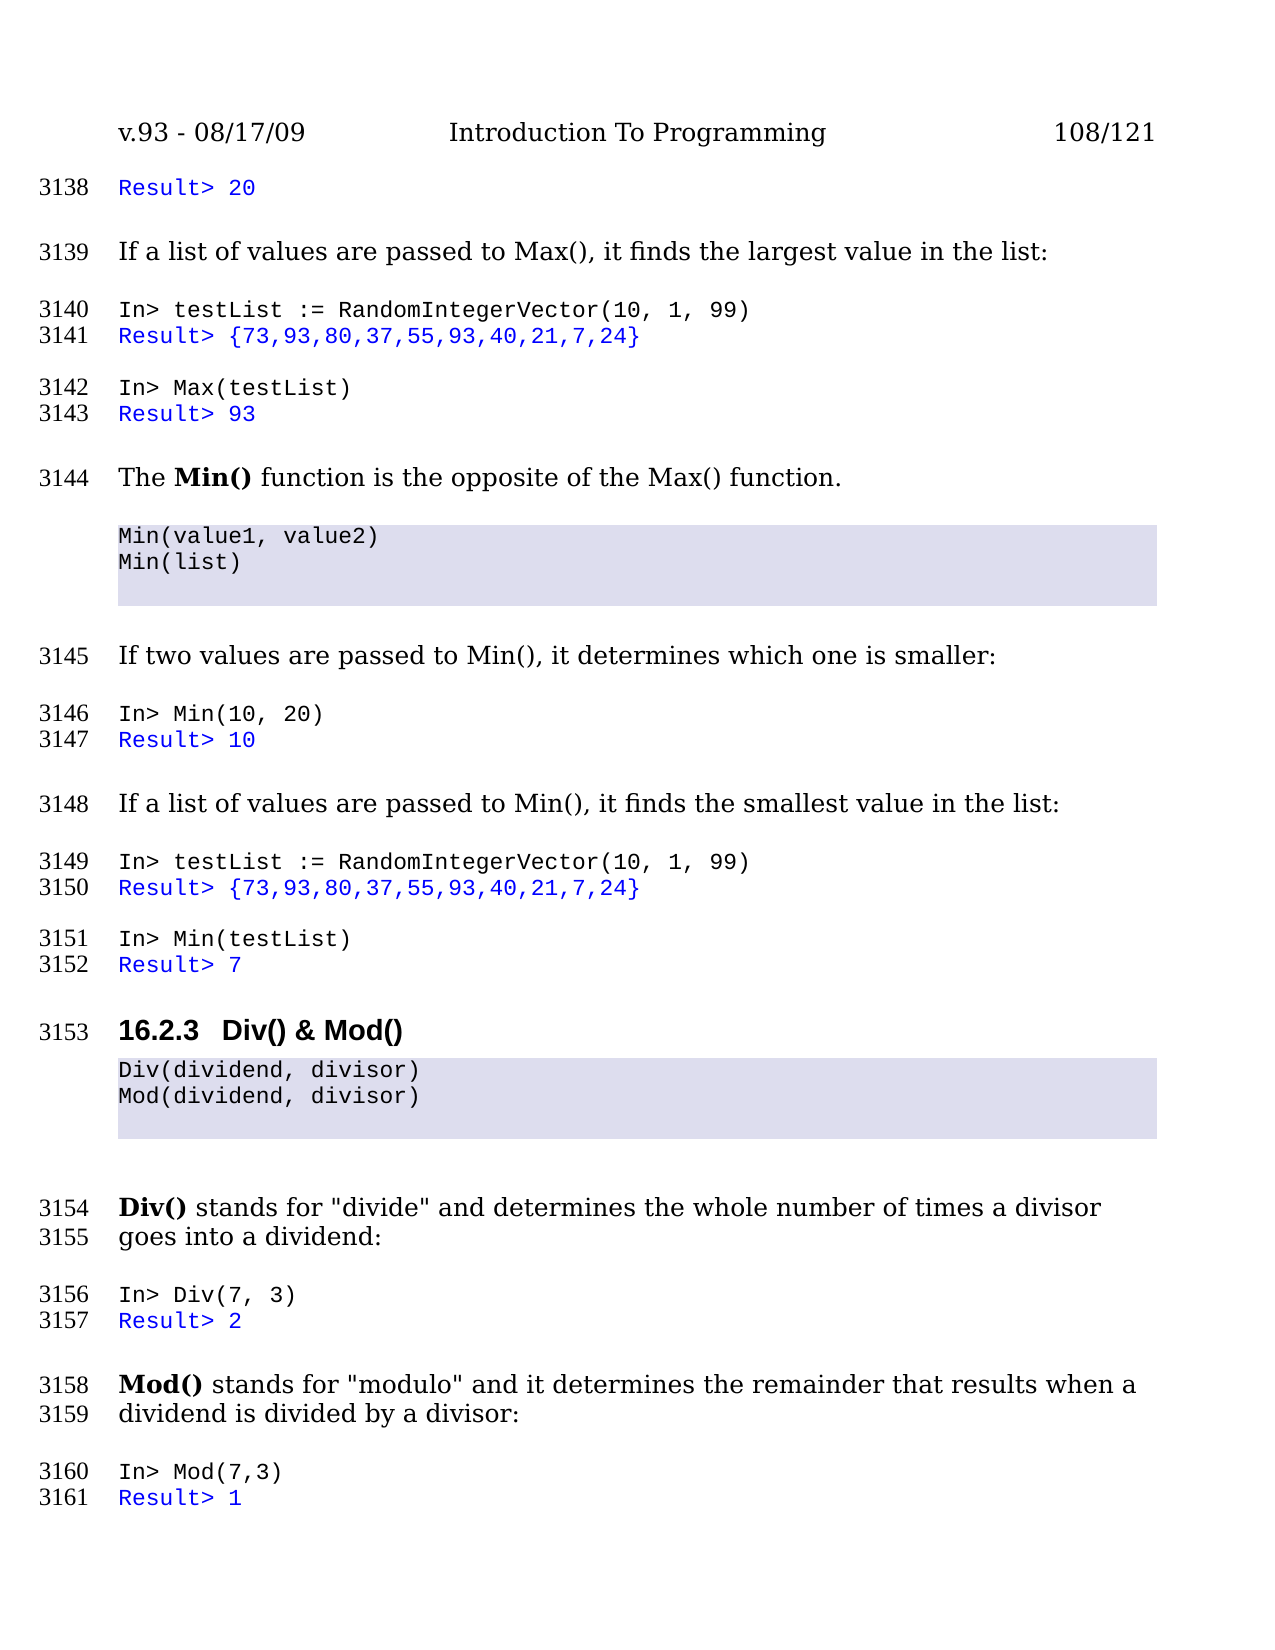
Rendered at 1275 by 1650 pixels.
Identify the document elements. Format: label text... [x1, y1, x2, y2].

text Result> 2 [118, 1309, 1157, 1335]
text Mod() stands for "modulo" and it determines the remainder that results when a dividend is divided by a divisor: [118, 1370, 1157, 1428]
text In> testList := RandomIntegerVector(10, 1, 99) [118, 299, 1157, 325]
text In> Div(7, 3) [118, 1283, 1157, 1309]
text The Min() function is the opposite of the Max() function. [118, 463, 1157, 493]
text Result> {73,93,80,37,55,93,40,21,7,24} [118, 325, 1157, 351]
table_header Div(dividend, divisor) Mod(dividend, divisor) [118, 1058, 1157, 1139]
text Result> 7 [118, 954, 1157, 980]
text In> testList := RandomIntegerVector(10, 1, 99) [118, 850, 1157, 876]
text Result> 20 [118, 177, 1157, 203]
text Result> {73,93,80,37,55,93,40,21,7,24} [118, 876, 1157, 902]
text If a list of values are passed to Min(), it finds the smallest value in the list: [118, 789, 1157, 818]
text Result> 10 [118, 728, 1157, 754]
text If a list of values are passed to Max(), it finds the largest value in the list: [118, 238, 1157, 267]
text Result> 1 [118, 1486, 1157, 1512]
table_header Min(value1, value2) Min(list) [118, 525, 1157, 606]
text If two values are passed to Min(), it determines which one is smaller: [118, 641, 1157, 670]
text In> Min(testList) [118, 928, 1157, 954]
subtitle Div() & Mod() [118, 1013, 1157, 1046]
text In> Min(10, 20) [118, 702, 1157, 728]
text Result> 93 [118, 402, 1157, 428]
text Div() stands for "divide" and determines the whole number of times a divisor goes into a dividend: [118, 1193, 1157, 1251]
text In> Mod(7,3) [118, 1461, 1157, 1486]
text In> Max(testList) [118, 377, 1157, 402]
